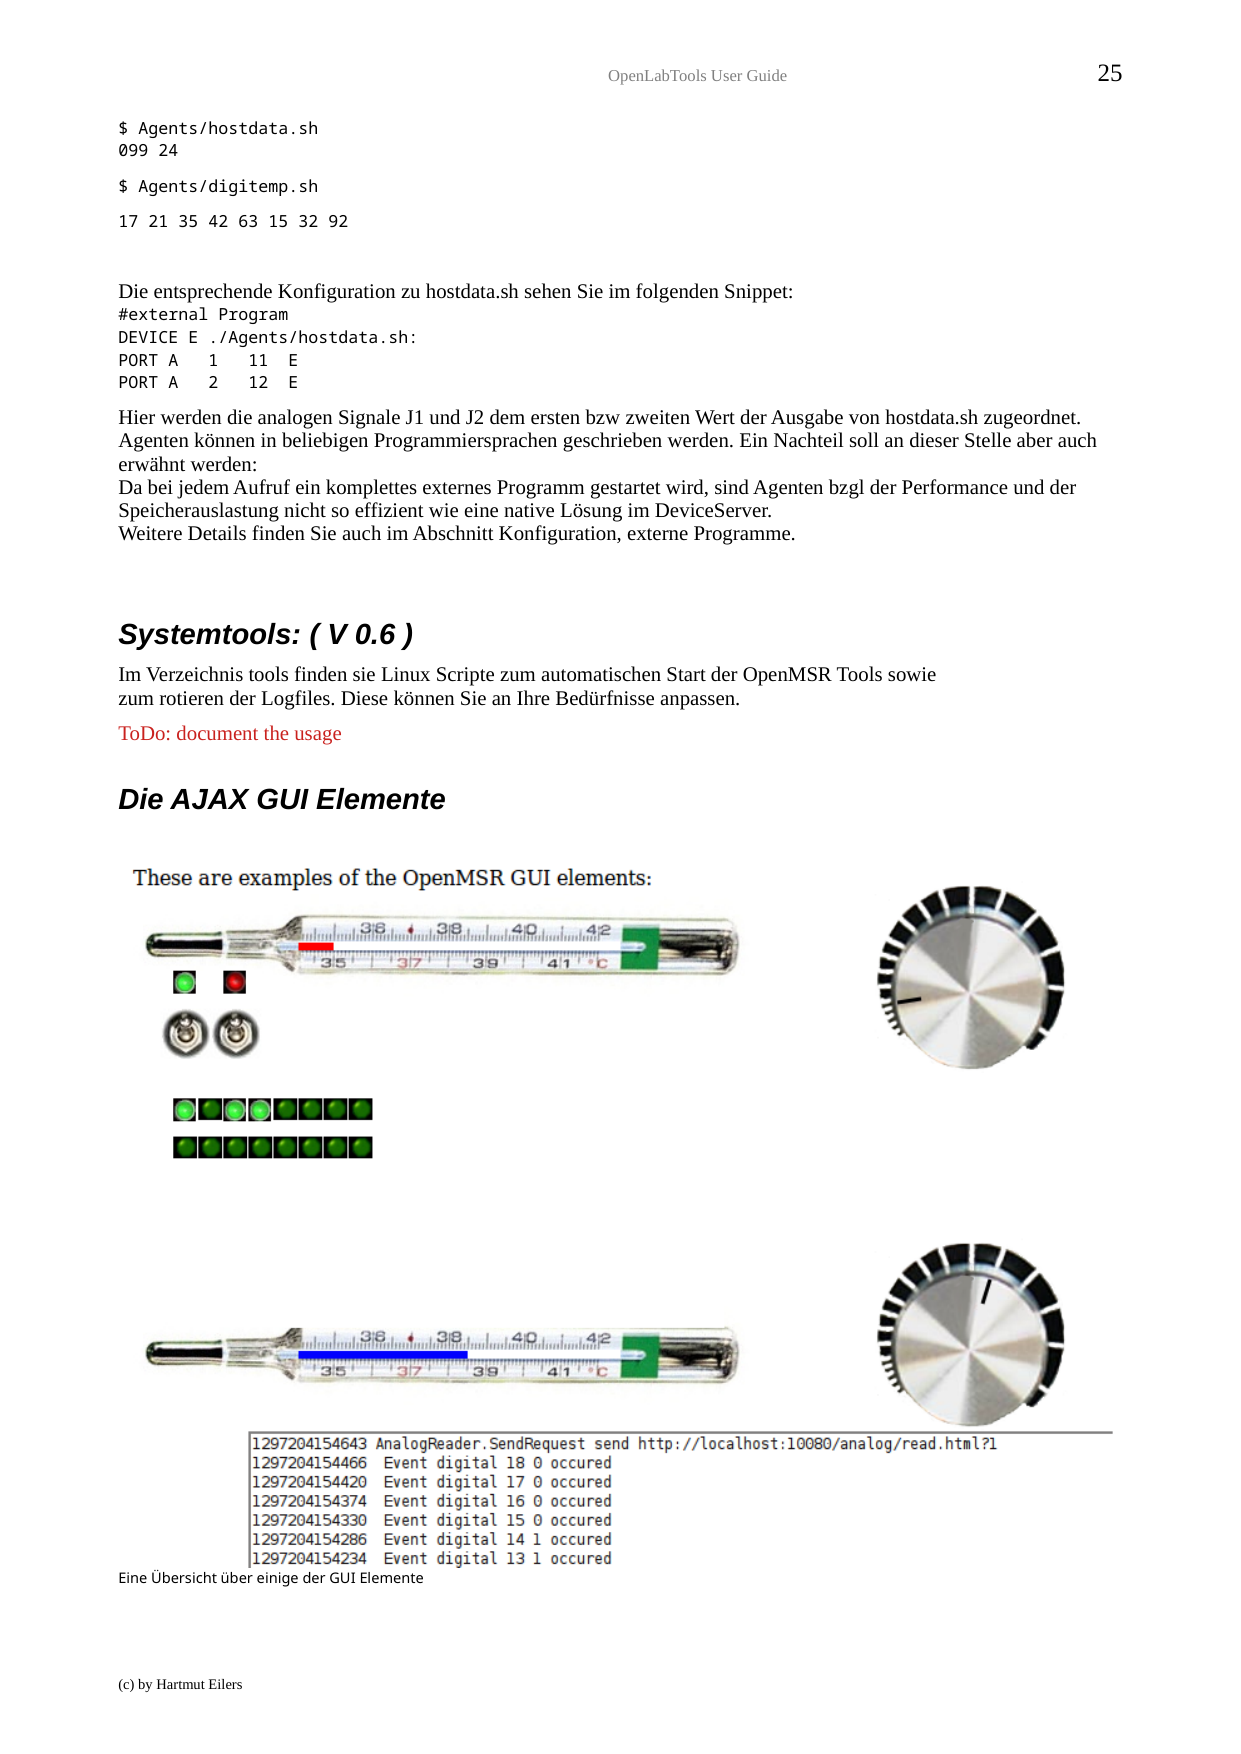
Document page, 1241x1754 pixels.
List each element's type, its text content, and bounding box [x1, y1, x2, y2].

text ToDo: document the usage [118, 722, 1122, 745]
text Im Verzeichnis tools finden sie Linux Scripte zum automatischen Start der OpenMSR Tools sowie zum rotieren der Logfiles. Diese können Sie an Ihre Bedürfnisse anpassen. [118, 663, 1122, 709]
subtitle Die AJAX GUI Elemente [118, 783, 1122, 815]
text 17 21 35 42 63 15 32 92 [118, 209, 1122, 232]
text $ Agents/digitemp.sh [118, 174, 1122, 197]
text $ Agents/hostdata.sh 099 24 [118, 116, 1122, 162]
text Die entsprechende Konfiguration zu hostdata.sh sehen Sie im folgenden Snippet: #external Program DEVICE E ./Agents/hostdata.sh: PORT A 1 11 E PORT A 2 12 E [118, 280, 1122, 394]
text Eine Übersicht über einige der GUI Elemente [118, 1568, 1122, 1616]
picture [127, 856, 1113, 1568]
text Hier werden die analogen Signale J1 und J2 dem ersten bzw zweiten Wert der Ausgabe von hostdata.sh zugeordnet. Agenten können in beliebigen Programmiersprachen geschrieben werden. Ein Nachteil soll an dieser Stelle aber auch erwähnt werden: Da bei jedem Aufruf ein komplettes externes Programm gestartet wird, sind Agenten bzgl der Performance und der Speicherauslastung nicht so effizient wie eine native Lösung im DeviceServer. Weitere Details finden Sie auch im Abschnitt Konfiguration, externe Programme. [118, 406, 1122, 545]
subtitle Systemtools: ( V 0.6 ) [118, 618, 1122, 651]
